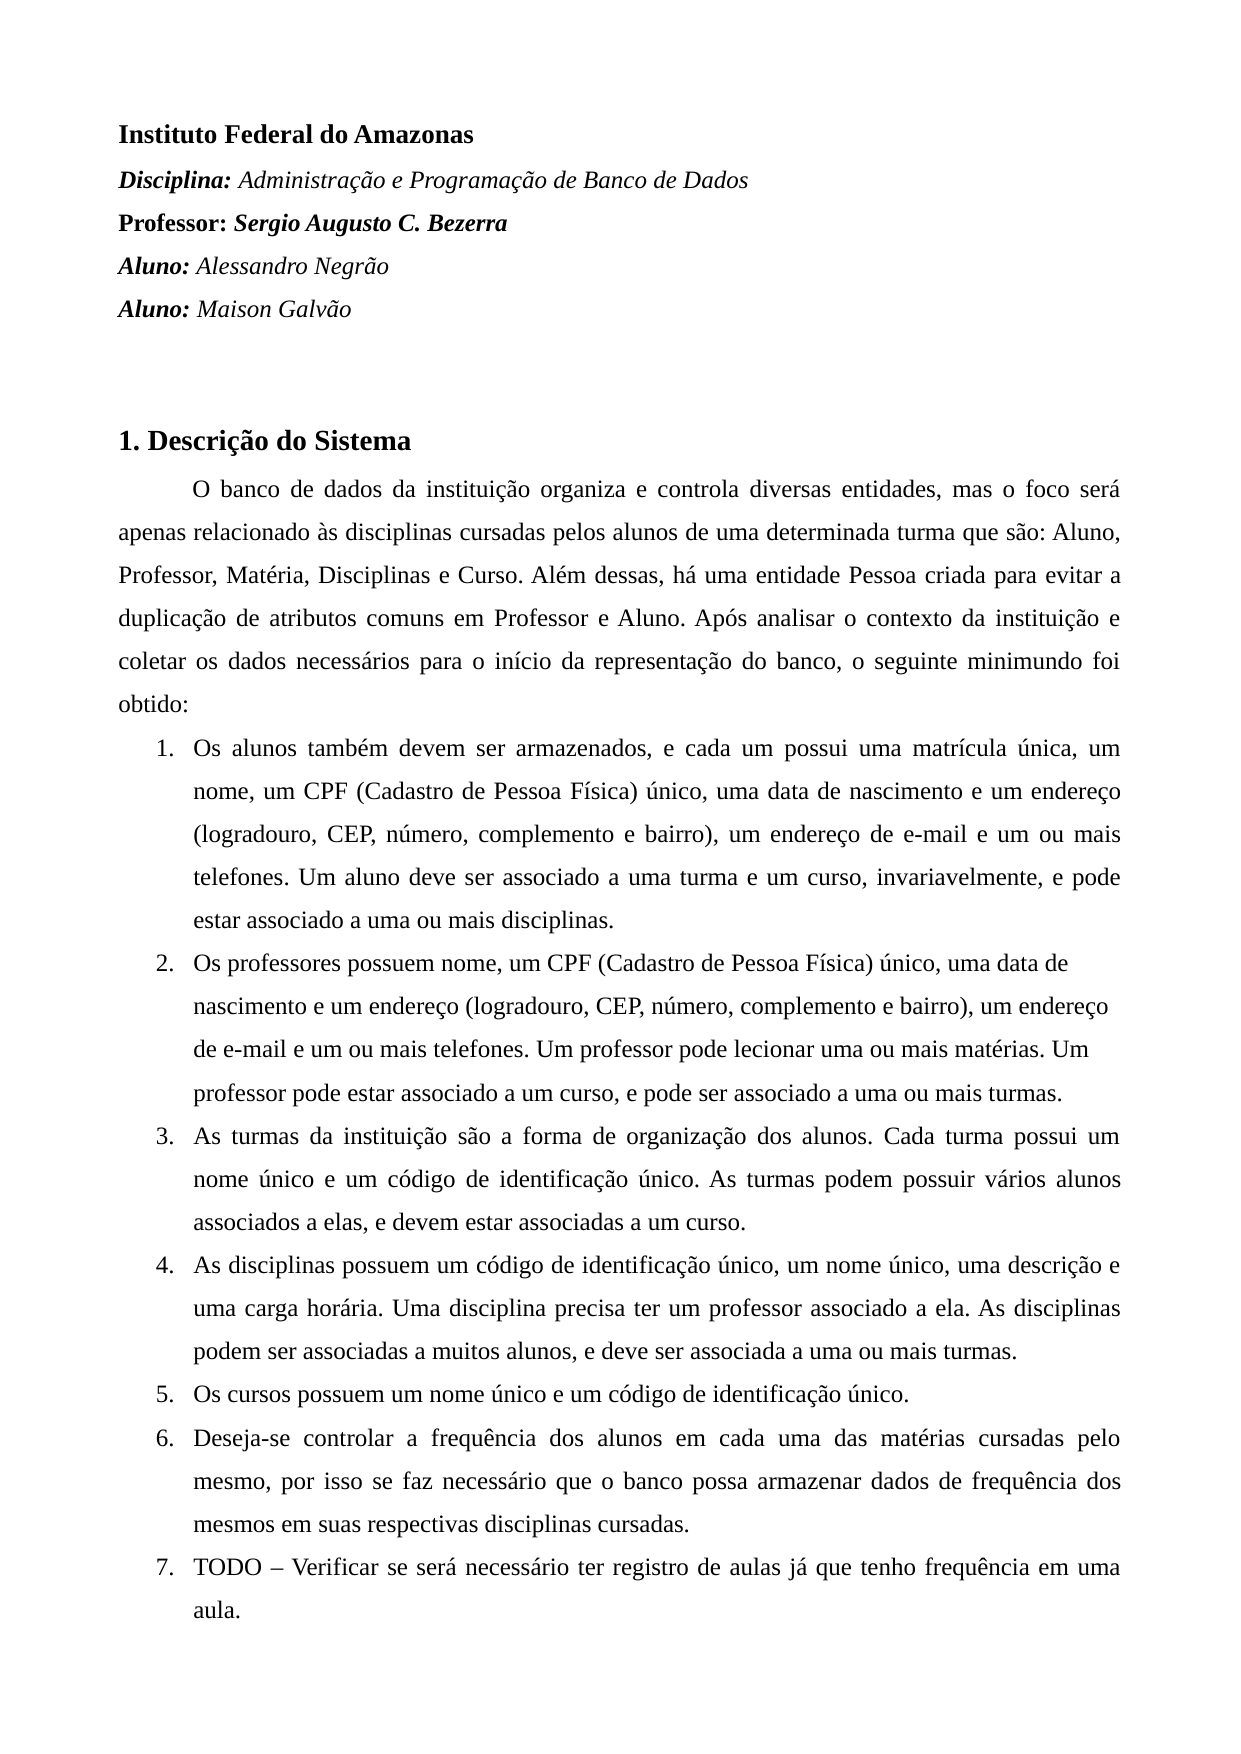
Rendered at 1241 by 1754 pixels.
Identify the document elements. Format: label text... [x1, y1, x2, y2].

list Os alunos também devem ser armazenados, e cada um possui uma matrícula única, um nome, um CPF (Cadastro de Pessoa Física) único, uma data de nascimento e um endereço (logradouro, CEP, número, complemento e bairro), um endereço de e-mail e um ou mais telefones. Um aluno deve ser associado a uma turma e um curso, invariavelmente, e pode estar associado a uma ou mais disciplinas. [156, 733, 1122, 934]
list TODO – Verificar se será necessário ter registro de aulas já que tenho frequência em uma aula. [156, 1552, 1122, 1624]
text Aluno: Maison Galvão [118, 294, 1122, 323]
list Os professores possuem nome, um CPF (Cadastro de Pessoa Física) único, uma data de nascimento e um endereço (logradouro, CEP, número, complemento e bairro), um endereço de e-mail e um ou mais telefones. Um professor pode lecionar uma ou mais matérias. Um professor pode estar associado a um curso, e pode ser associado a uma ou mais turmas. [156, 948, 1122, 1106]
text Instituto Federal do Amazonas [118, 118, 1122, 149]
text Aluno: Alessandro Negrão [118, 251, 1122, 280]
text Professor: Sergio Augusto C. Bezerra [118, 208, 1122, 237]
list As disciplinas possuem um código de identificação único, um nome único, uma descrição e uma carga horária. Uma disciplina precisa ter um professor associado a ela. As disciplinas podem ser associadas a muitos alunos, e deve ser associada a uma ou mais turmas. [156, 1250, 1122, 1365]
text 1. Descrição do Sistema [118, 423, 1122, 457]
text O banco de dados da instituição organiza e controla diversas entidades, mas o foco será apenas relacionado às disciplinas cursadas pelos alunos de uma determinada turma que são: Aluno, Professor, Matéria, Disciplinas e Curso. Além dessas, há uma entidade Pessoa criada para evitar a duplicação de atributos comuns em Professor e Aluno. Após analisar o contexto da instituição e coletar os dados necessários para o início da representação do banco, o seguinte minimundo foi obtido: [118, 474, 1122, 718]
text Disciplina: Administração e Programação de Banco de Dados [118, 165, 1122, 193]
list Os cursos possuem um nome único e um código de identificação único. [156, 1379, 1122, 1408]
list Deseja-se controlar a frequência dos alunos em cada uma das matérias cursadas pelo mesmo, por isso se faz necessário que o banco possa armazenar dados de frequência dos mesmos em suas respectivas disciplinas cursadas. [156, 1423, 1122, 1538]
list As turmas da instituição são a forma de organização dos alunos. Cada turma possui um nome único e um código de identificação único. As turmas podem possuir vários alunos associados a elas, e devem estar associadas a um curso. [156, 1121, 1122, 1236]
